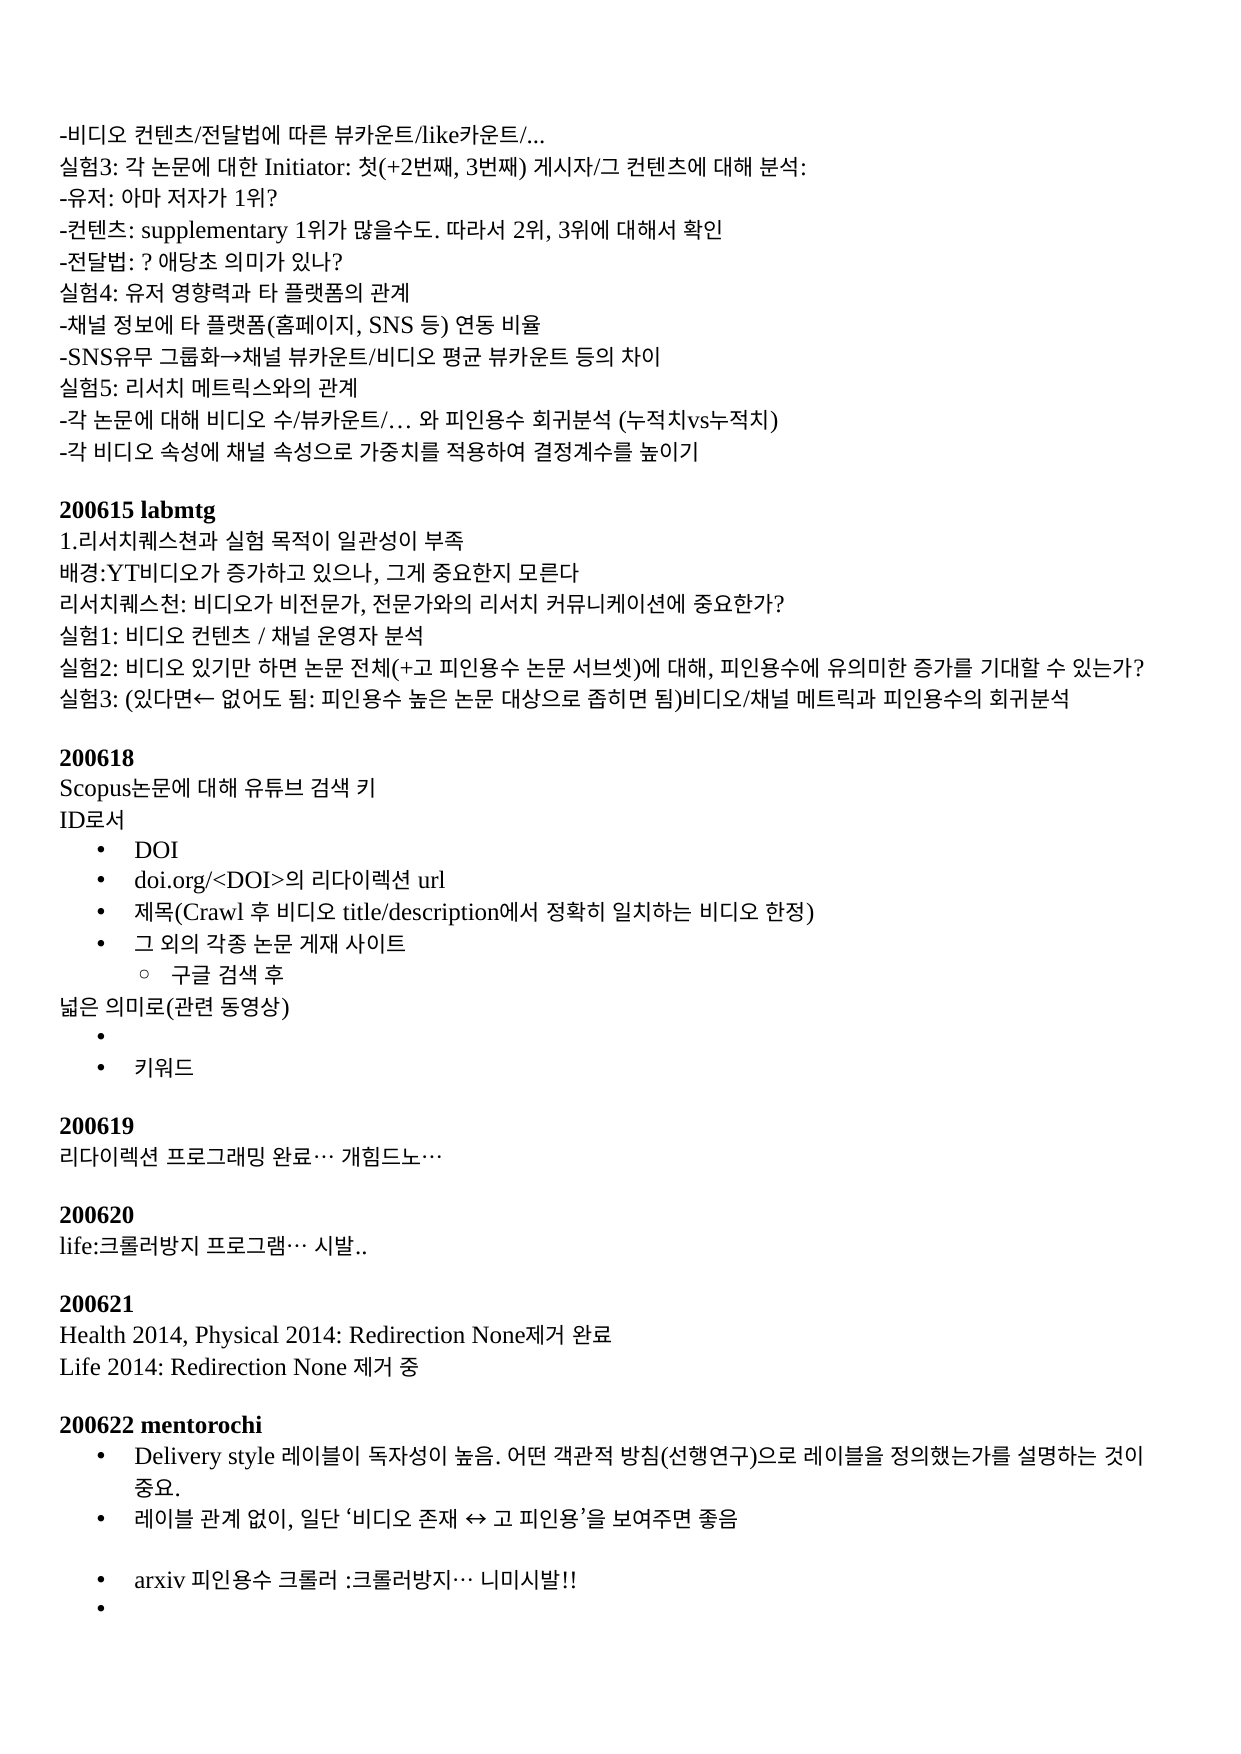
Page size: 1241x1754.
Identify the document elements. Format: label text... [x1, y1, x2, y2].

text 200620 [59, 1200, 1181, 1229]
text Life 2014: Redirection None 제거 중 [59, 1350, 1181, 1381]
text 리다이렉션 프로그래밍 완료… 개힘드노… [59, 1140, 1181, 1171]
text 실험4: 유저 영향력과 타 플랫폼의 관계 [59, 276, 1181, 308]
text 200619 [59, 1111, 1181, 1140]
text 실험2: 비디오 있기만 하면 논문 전체(+고 피인용수 논문 서브셋)에 대해, 피인용수에 유의미한 증가를 기대할 수 있는가? [59, 651, 1181, 682]
text -컨텐츠: supplementary 1위가 많을수도. 따라서 2위, 3위에 대해서 확인 [59, 213, 1181, 245]
list 키워드 [97, 1051, 1181, 1082]
text life:크롤러방지 프로그램… 시발.. [59, 1229, 1181, 1261]
list 구글 검색 후 [134, 958, 1181, 990]
text -전달법: ? 애당초 의미가 있나? [59, 245, 1181, 276]
text -유저: 아마 저자가 1위? [59, 181, 1181, 213]
list DOI [97, 835, 1181, 863]
text -비디오 컨텐츠/전달법에 따른 뷰카운트/like카운트/... [59, 118, 1181, 150]
text 실험3: 각 논문에 대한 Initiator: 첫(+2번째, 3번째) 게시자/그 컨텐츠에 대해 분석: [59, 150, 1181, 181]
text 200615 labmtg [59, 495, 1181, 524]
text 실험1: 비디오 컨텐츠 / 채널 운영자 분석 [59, 619, 1181, 651]
text Health 2014, Physical 2014: Redirection None제거 완료 [59, 1318, 1181, 1350]
text ID로서 [59, 803, 1181, 835]
text -SNS유무 그룹화→채널 뷰카운트/비디오 평균 뷰카운트 등의 차이 [59, 340, 1181, 371]
text -각 비디오 속성에 채널 속성으로 가중치를 적용하여 결정계수를 높이기 [59, 435, 1181, 466]
text 200621 [59, 1289, 1181, 1318]
text 실험5: 리서치 메트릭스와의 관계 [59, 371, 1181, 403]
text 리서치퀘스천: 비디오가 비전문가, 전문가와의 리서치 커뮤니케이션에 중요한가? [59, 587, 1181, 619]
text -각 논문에 대해 비디오 수/뷰카운트/… 와 피인용수 회귀분석 (누적치vs누적치) [59, 403, 1181, 435]
text 넓은 의미로(관련 동영상) [59, 990, 1181, 1022]
list Delivery style 레이블이 독자성이 높음. 어떤 객관적 방침(선행연구)으로 레이블을 정의했는가를 설명하는 것이 중요. [97, 1439, 1181, 1502]
text Scopus논문에 대해 유튜브 검색 키 [59, 771, 1181, 803]
list arxiv 피인용수 크롤러 :크롤러방지… 니미시발!! [97, 1563, 1181, 1594]
list 제목(Crawl 후 비디오 title/description에서 정확히 일치하는 비디오 한정) [97, 895, 1181, 927]
text -채널 정보에 타 플랫폼(홈페이지, SNS 등) 연동 비율 [59, 308, 1181, 340]
text 1.리서치퀘스쳔과 실험 목적이 일관성이 부족 [59, 524, 1181, 556]
list 그 외의 각종 논문 게재 사이트 [97, 927, 1181, 958]
text 배경:YT비디오가 증가하고 있으나, 그게 중요한지 모른다 [59, 556, 1181, 587]
list 레이블 관계 없이, 일단 ‘비디오 존재 ↔ 고 피인용’을 보여주면 좋음 [97, 1502, 1181, 1534]
text 실험3: (있다면← 없어도 됨: 피인용수 높은 논문 대상으로 좁히면 됨)비디오/채널 메트릭과 피인용수의 회귀분석 [59, 682, 1181, 714]
list doi.org/<DOI>의 리다이렉션 url [97, 863, 1181, 895]
text 200618 [59, 743, 1181, 771]
text 200622 mentorochi [59, 1410, 1181, 1439]
